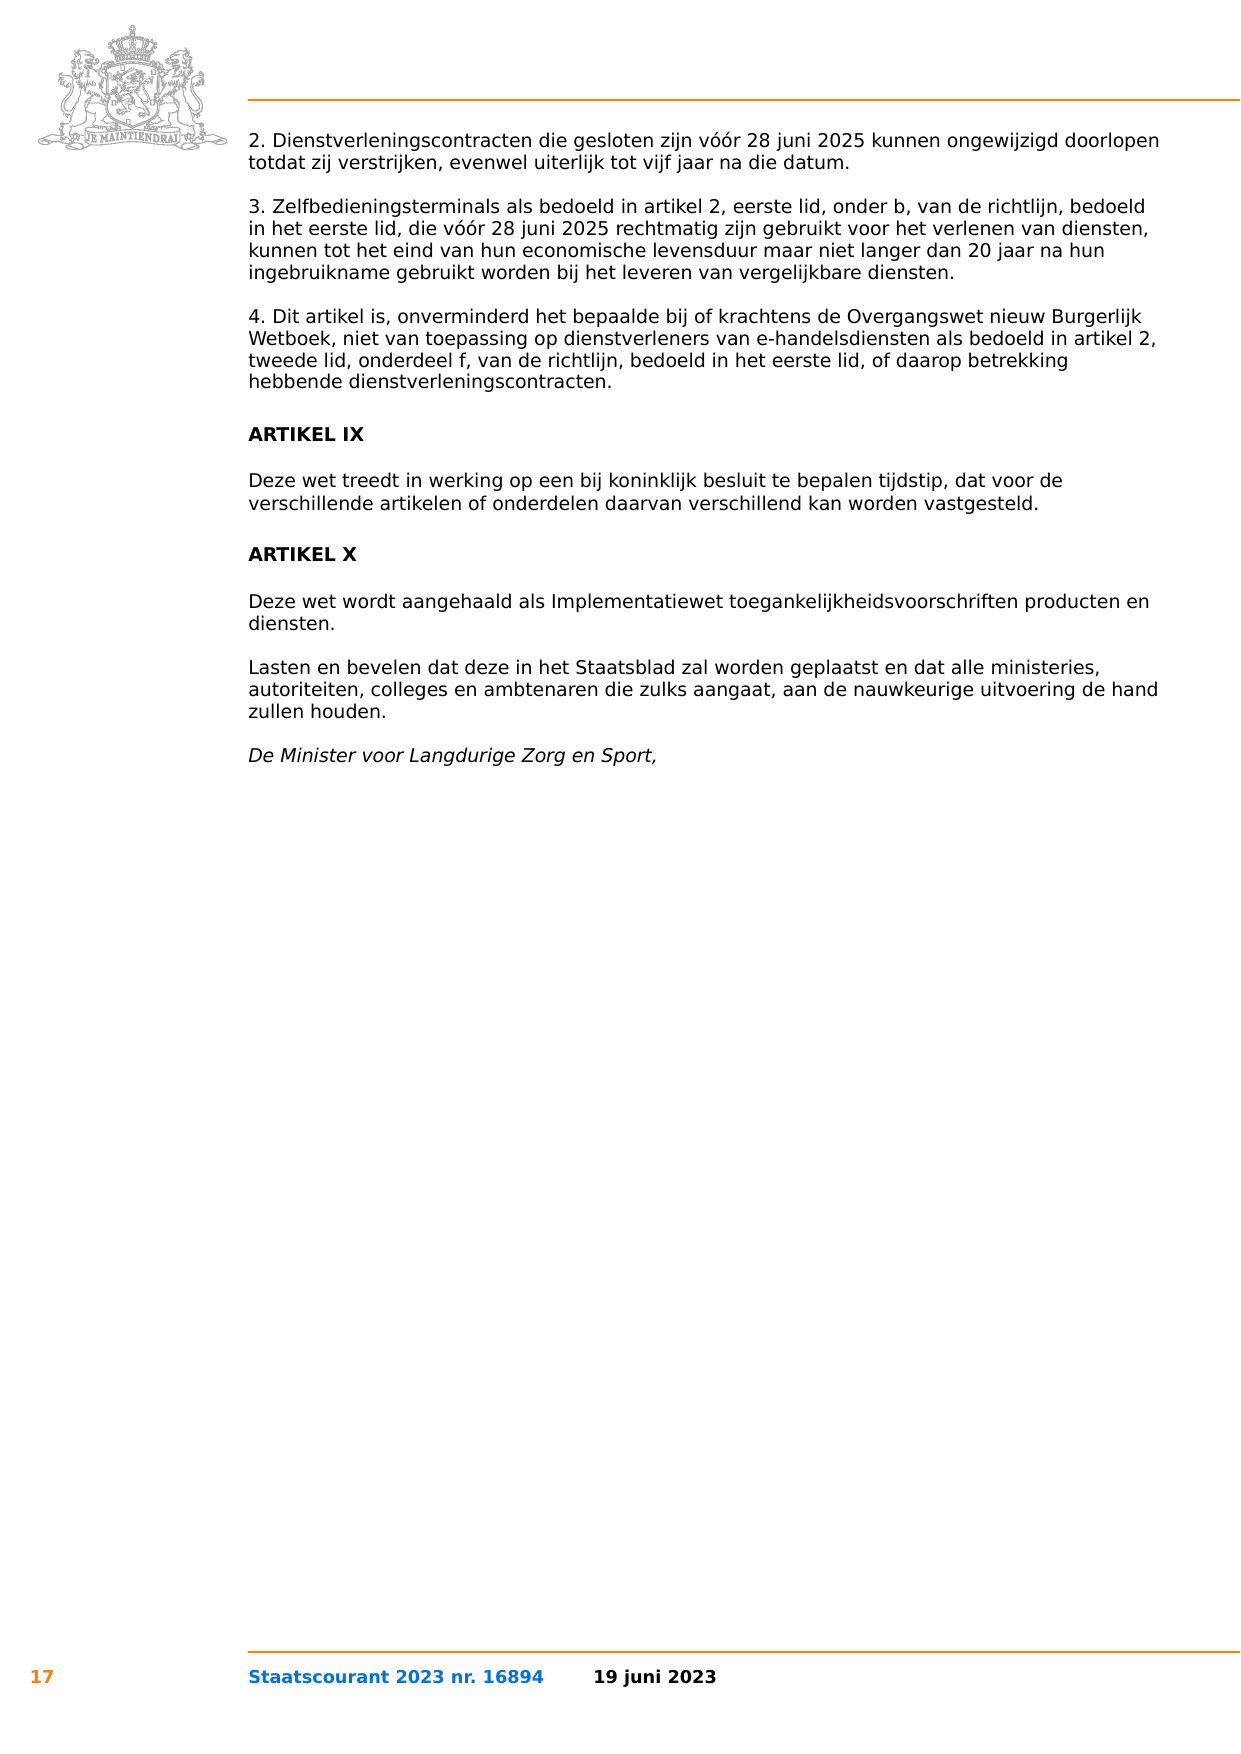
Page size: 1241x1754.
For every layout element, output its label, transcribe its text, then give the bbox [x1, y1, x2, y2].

text 3. Zelfbedieningsterminals als bedoeld in artikel 2, eerste lid, onder b, van de richtlijn, bedoeld in het eerste lid, die vóór 28 juni 2025 rechtmatig zijn gebruikt voor het verlenen van diensten, kunnen tot het eind van hun economische levensduur maar niet langer dan 20 jaar na hun ingebruikname gebruikt worden bij het leveren van vergelijkbare diensten. [248, 196, 1163, 284]
text De Minister voor Langdurige Zorg en Sport, [248, 745, 1163, 767]
text 4. Dit artikel is, onverminderd het bepaalde bij of krachtens de Overgangswet nieuw Burgerlijk Wetboek, niet van toepassing op dienstverleners van e-handelsdiensten als bedoeld in artikel 2, tweede lid, onderdeel f, van de richtlijn, bedoeld in het eerste lid, of daarop betrekking hebbende dienstverleningscontracten. [248, 306, 1163, 393]
text Deze wet treedt in werking op een bij koninklijk besluit te bepalen tijdstip, dat voor de verschillende artikelen of onderdelen daarvan verschillend kan worden vastgesteld. [248, 470, 1163, 514]
text 2. Dienstverleningscontracten die gesloten zijn vóór 28 juni 2025 kunnen ongewijzigd doorlopen totdat zij verstrijken, evenwel uiterlijk tot vijf jaar na die datum. [248, 130, 1163, 174]
text Deze wet wordt aangehaald als Implementatiewet toegankelijkheidsvoorschriften producten en diensten. [248, 591, 1163, 635]
subtitle ARTIKEL IX [248, 423, 1163, 445]
text Lasten en bevelen dat deze in het Staatsblad zal worden geplaatst en dat alle ministeries, autoriteiten, colleges en ambtenaren die zulks aangaat, aan de nauwkeurige uitvoering de hand zullen houden. [248, 657, 1163, 723]
subtitle ARTIKEL X [248, 544, 1163, 566]
picture [38, 25, 227, 150]
